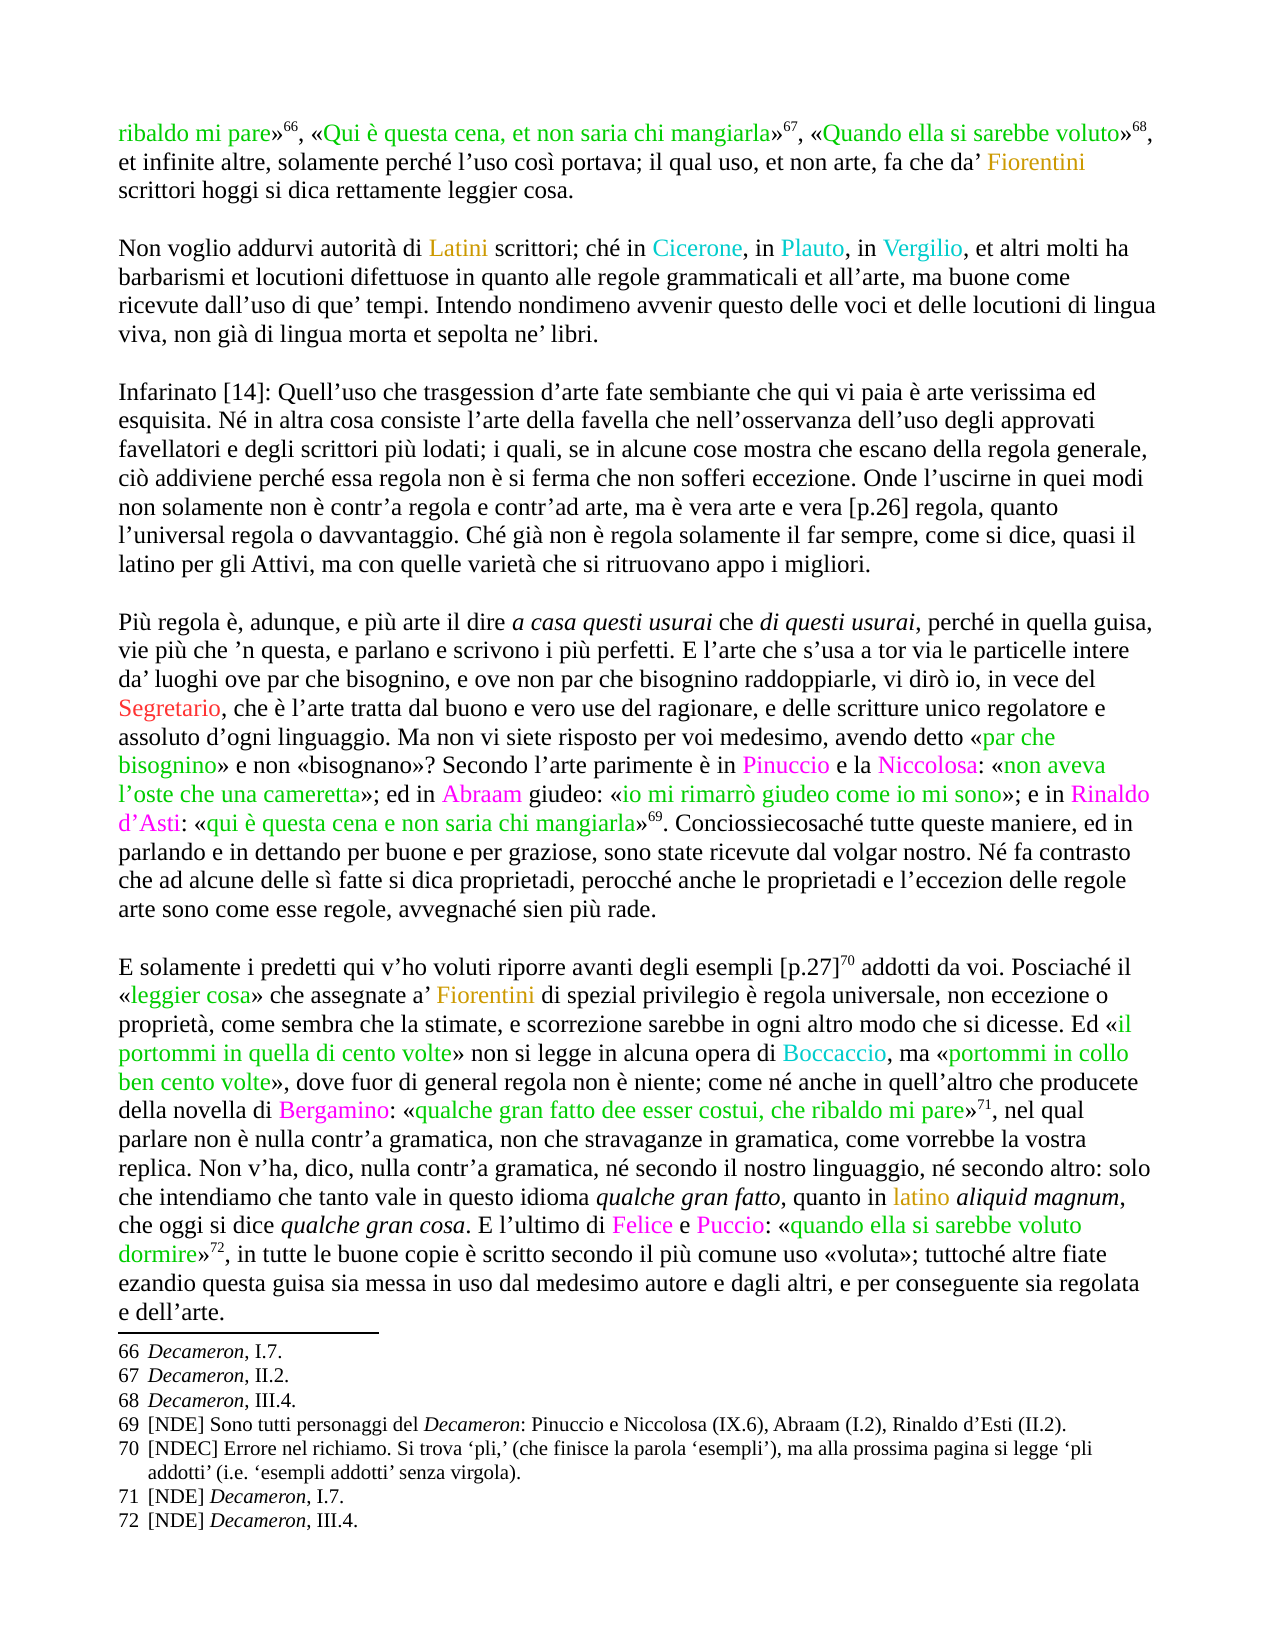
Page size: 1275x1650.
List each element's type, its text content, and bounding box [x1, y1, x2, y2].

text ribaldo mi pare», «Qui è questa cena, et non saria chi mangiarla», «Quando ella si sarebbe voluto», et infinite altre, solamente perché l’uso così portava; il qual uso, et non arte, fa che da’ Fiorentini scrittori hoggi si dica rettamente leggier cosa. [118, 118, 1157, 204]
text [NDE] Sono tutti personaggi del Decameron: Pinuccio e Niccolosa (IX.6), Abraam (I.2), Rinaldo d’Esti (II.2). [118, 1412, 1157, 1436]
text [NDE] Decameron, III.4. [118, 1508, 1157, 1532]
text [NDE] Decameron, I.7. [118, 1484, 1157, 1508]
text [NDEC] Errore nel richiamo. Si trova ‘pli,’ (che finisce la parola ‘esempli’), ma alla prossima pagina si legge ‘pli addotti’ (i.e. ‘esempli addotti’ senza virgola). [118, 1436, 1157, 1484]
text Decameron, I.7. [118, 1339, 1157, 1363]
text Decameron, II.2. [118, 1363, 1157, 1387]
text E solamente i predetti qui v’ho voluti riporre avanti degli esempli [p.27] addotti da voi. Posciaché il «leggier cosa» che assegnate a’ Fiorentini di spezial privilegio è regola universale, non eccezione o proprietà, come sembra che la stimate, e scorrezione sarebbe in ogni altro modo che si dicesse. Ed «il portommi in quella di cento volte» non si legge in alcuna opera di Boccaccio, ma «portommi in collo ben cento volte», dove fuor di general regola non è niente; come né anche in quell’altro che producete della novella di Bergamino: «qualche gran fatto dee esser costui, che ribaldo mi pare», nel qual parlare non è nulla contr’a gramatica, non che stravaganze in gramatica, come vorrebbe la vostra replica. Non v’ha, dico, nulla contr’a gramatica, né secondo il nostro linguaggio, né secondo altro: solo che intendiamo che tanto vale in questo idioma qualche gran fatto, quanto in latino aliquid magnum, che oggi si dice qualche gran cosa. E l’ultimo di Felice e Puccio: «quando ella si sarebbe voluto dormire», in tutte le buone copie è scritto secondo il più comune uso «voluta»; tuttoché altre fiate ezandio questa guisa sia messa in uso dal medesimo autore e dagli altri, e per conseguente sia regolata e dell’arte. [118, 952, 1157, 1326]
text Infarinato [14]: Quell’uso che trasgession d’arte fate sembiante che qui vi paia è arte verissima ed esquisita. Né in altra cosa consiste l’arte della favella che nell’osservanza dell’uso degli approvati favellatori e degli scrittori più lodati; i quali, se in alcune cose mostra che escano della regola generale, ciò addiviene perché essa regola non è si ferma che non sofferi eccezione. Onde l’uscirne in quei modi non solamente non è contr’a regola e contr’ad arte, ma è vera arte e vera [p.26] regola, quanto l’universal regola o davvantaggio. Ché già non è regola solamente il far sempre, come si dice, quasi il latino per gli Attivi, ma con quelle varietà che si ritruovano appo i migliori. [118, 377, 1157, 578]
text Decameron, III.4. [118, 1387, 1157, 1412]
text Non voglio addurvi autorità di Latini scrittori; ché in Cicerone, in Plauto, in Vergilio, et altri molti ha barbarismi et locutioni difettuose in quanto alle regole grammaticali et all’arte, ma buone come ricevute dall’uso di que’ tempi. Intendo nondimeno avvenir questo delle voci et delle locutioni di lingua viva, non già di lingua morta et sepolta ne’ libri. [118, 233, 1157, 348]
text Più regola è, adunque, e più arte il dire a casa questi usurai che di questi usurai, perché in quella guisa, vie più che ’n questa, e parlano e scrivono i più perfetti. E l’arte che s’usa a tor via le particelle intere da’ luoghi ove par che bisognino, e ove non par che bisognino raddoppiarle, vi dirò io, in vece del Segretario, che è l’arte tratta dal buono e vero use del ragionare, e delle scritture unico regolatore e assoluto d’ogni linguaggio. Ma non vi siete risposto per voi medesimo, avendo detto «par che bisognino» e non «bisognano»? Secondo l’arte parimente è in Pinuccio e la Niccolosa: «non aveva l’oste che una cameretta»; ed in Abraam giudeo: «io mi rimarrò giudeo come io mi sono»; e in Rinaldo d’Asti: «qui è questa cena e non saria chi mangiarla». Conciossiecosaché tutte queste maniere, ed in parlando e in dettando per buone e per graziose, sono state ricevute dal volgar nostro. Né fa contrasto che ad alcune delle sì fatte si dica proprietadi, perocché anche le proprietadi e l’eccezion delle regole arte sono come esse regole, avvegnaché sien più rade. [118, 607, 1157, 923]
